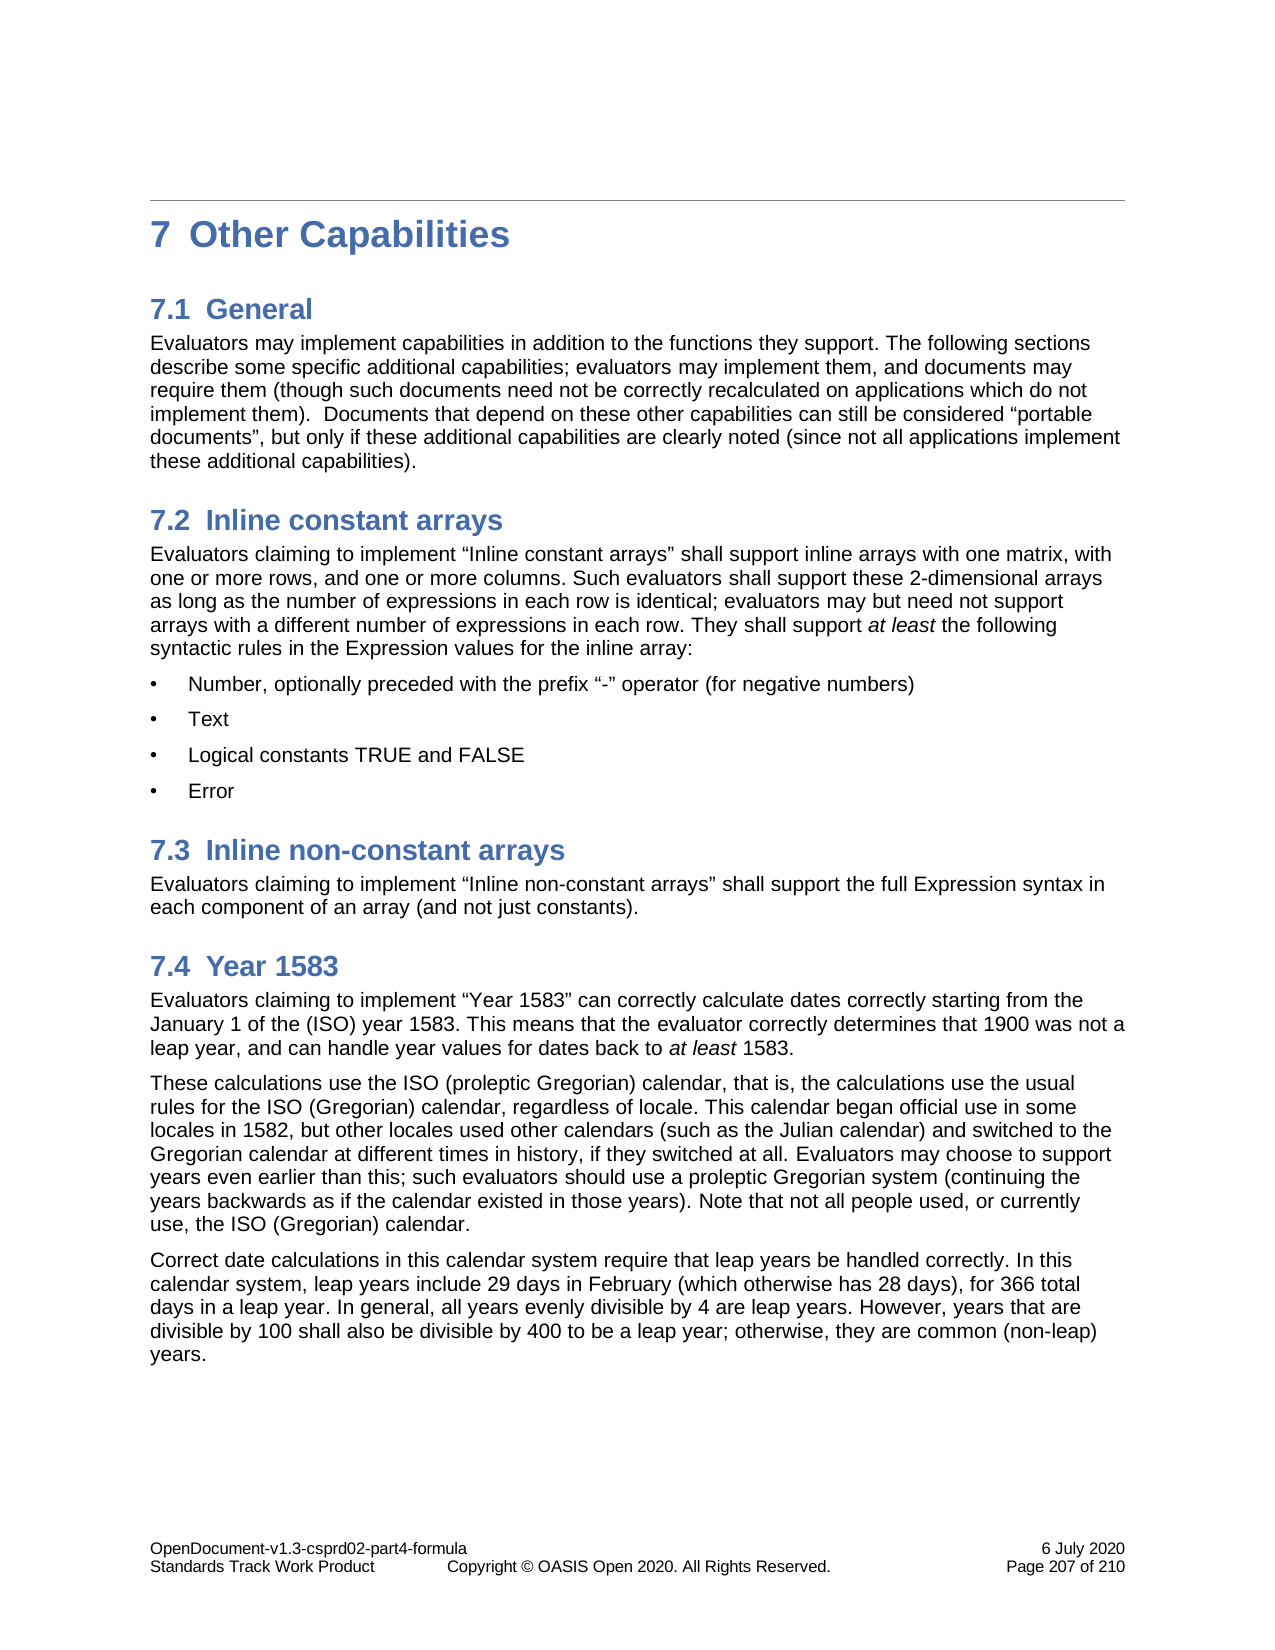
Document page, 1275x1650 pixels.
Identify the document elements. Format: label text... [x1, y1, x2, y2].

list Error [150, 779, 1125, 803]
subtitle Inline constant arrays [150, 504, 1125, 536]
text Evaluators claiming to implement “Inline non-constant arrays” shall support the full Expression syntax in each component of an array (and not just constants). [150, 872, 1125, 919]
text Evaluators may implement capabilities in addition to the functions they support. The following sections describe some specific additional capabilities; evaluators may implement them, and documents may require them (though such documents need not be correctly recalculated on applications which do not implement them). Documents that depend on these other capabilities can still be considered “portable documents”, but only if these additional capabilities are clearly noted (since not all applications implement these additional capabilities). [150, 332, 1125, 473]
list Number, optionally preceded with the prefix “-” operator (for negative numbers) [150, 672, 1125, 696]
list Logical constants TRUE and FALSE [150, 743, 1125, 767]
text Evaluators claiming to implement “Year 1583” can correctly calculate dates correctly starting from the January 1 of the (ISO) year 1583. This means that the evaluator correctly determines that 1900 was not a leap year, and can handle year values for dates back to at least 1583. [150, 989, 1125, 1059]
text Evaluators claiming to implement “Inline constant arrays” shall support inline arrays with one matrix, with one or more rows, and one or more columns. Such evaluators shall support these 2-dimensional arrays as long as the number of expressions in each row is identical; evaluators may but need not support arrays with a different number of expressions in each row. They shall support at least the following syntactic rules in the Expression values for the inline array: [150, 542, 1125, 660]
subtitle Year 1583 [150, 950, 1125, 983]
text Correct date calculations in this calendar system require that leap years be handled correctly. In this calendar system, leap years include 29 days in February (which otherwise has 28 days), for 366 total days in a leap year. In general, all years evenly divisible by 4 are leap years. However, years that are divisible by 100 shall also be divisible by 400 to be a leap year; otherwise, they are common (non-leap) years. [150, 1248, 1125, 1366]
subtitle Other Capabilities [150, 201, 1125, 256]
text These calculations use the ISO (proleptic Gregorian) calendar, that is, the calculations use the usual rules for the ISO (Gregorian) calendar, regardless of locale. This calendar began official use in some locales in 1582, but other locales used other calendars (such as the Julian calendar) and switched to the Gregorian calendar at different times in history, if they switched at all. Evaluators may choose to support years even earlier than this; such evaluators should use a proleptic Gregorian system (continuing the years backwards as if the calendar existed in those years). Note that not all people used, or currently use, the ISO (Gregorian) calendar. [150, 1072, 1125, 1236]
list Text [150, 708, 1125, 731]
subtitle General [150, 293, 1125, 326]
subtitle Inline non-constant arrays [150, 834, 1125, 866]
